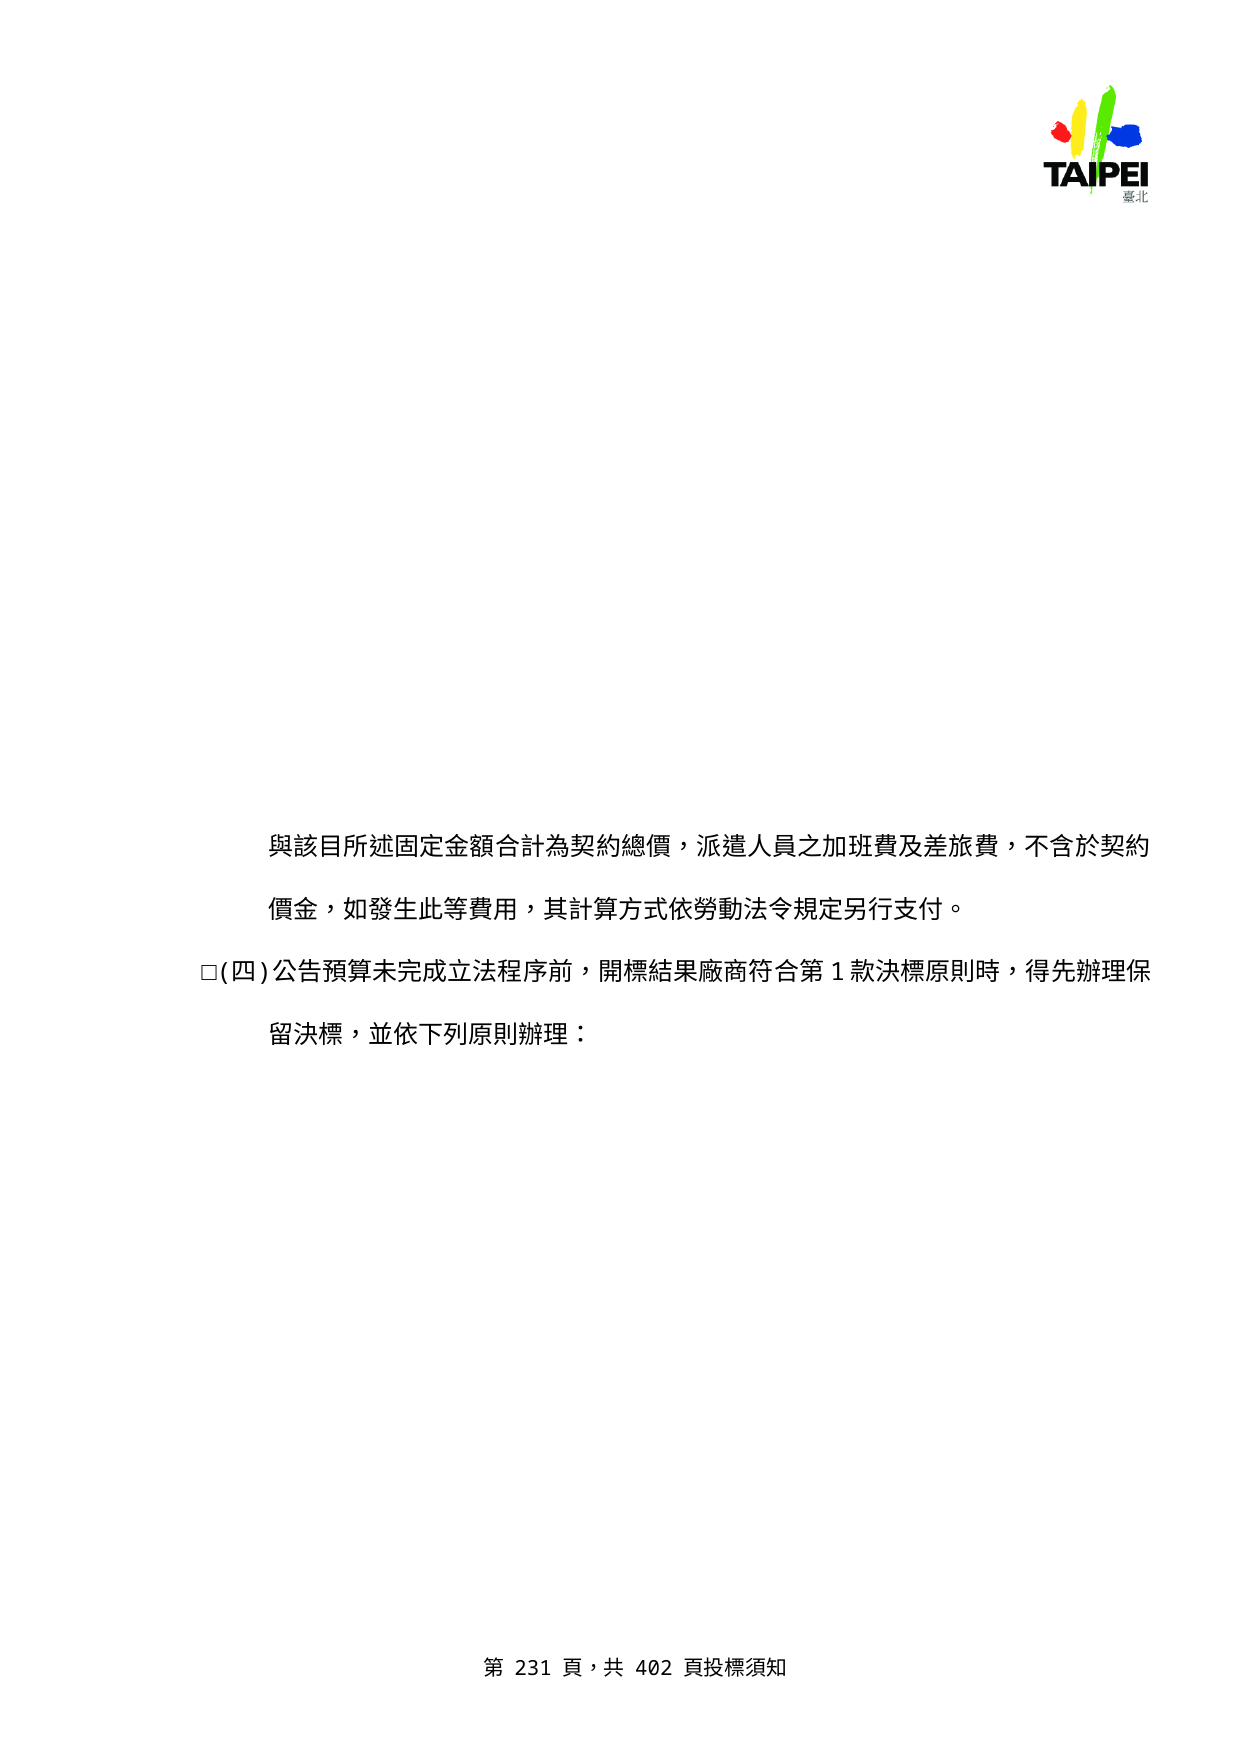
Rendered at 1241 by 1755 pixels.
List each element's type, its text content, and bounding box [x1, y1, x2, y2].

text □(四)公告預算未完成立法程序前，開標結果廠商符合第1款決標原則時，得先辦理保留決標，並依下列原則辦理： [201, 928, 1152, 1053]
text 與該目所述固定金額合計為契約總價，派遣人員之加班費及差旅費，不含於契約價金，如發生此等費用，其計算方式依勞動法令規定另行支付。 [201, 803, 1152, 928]
